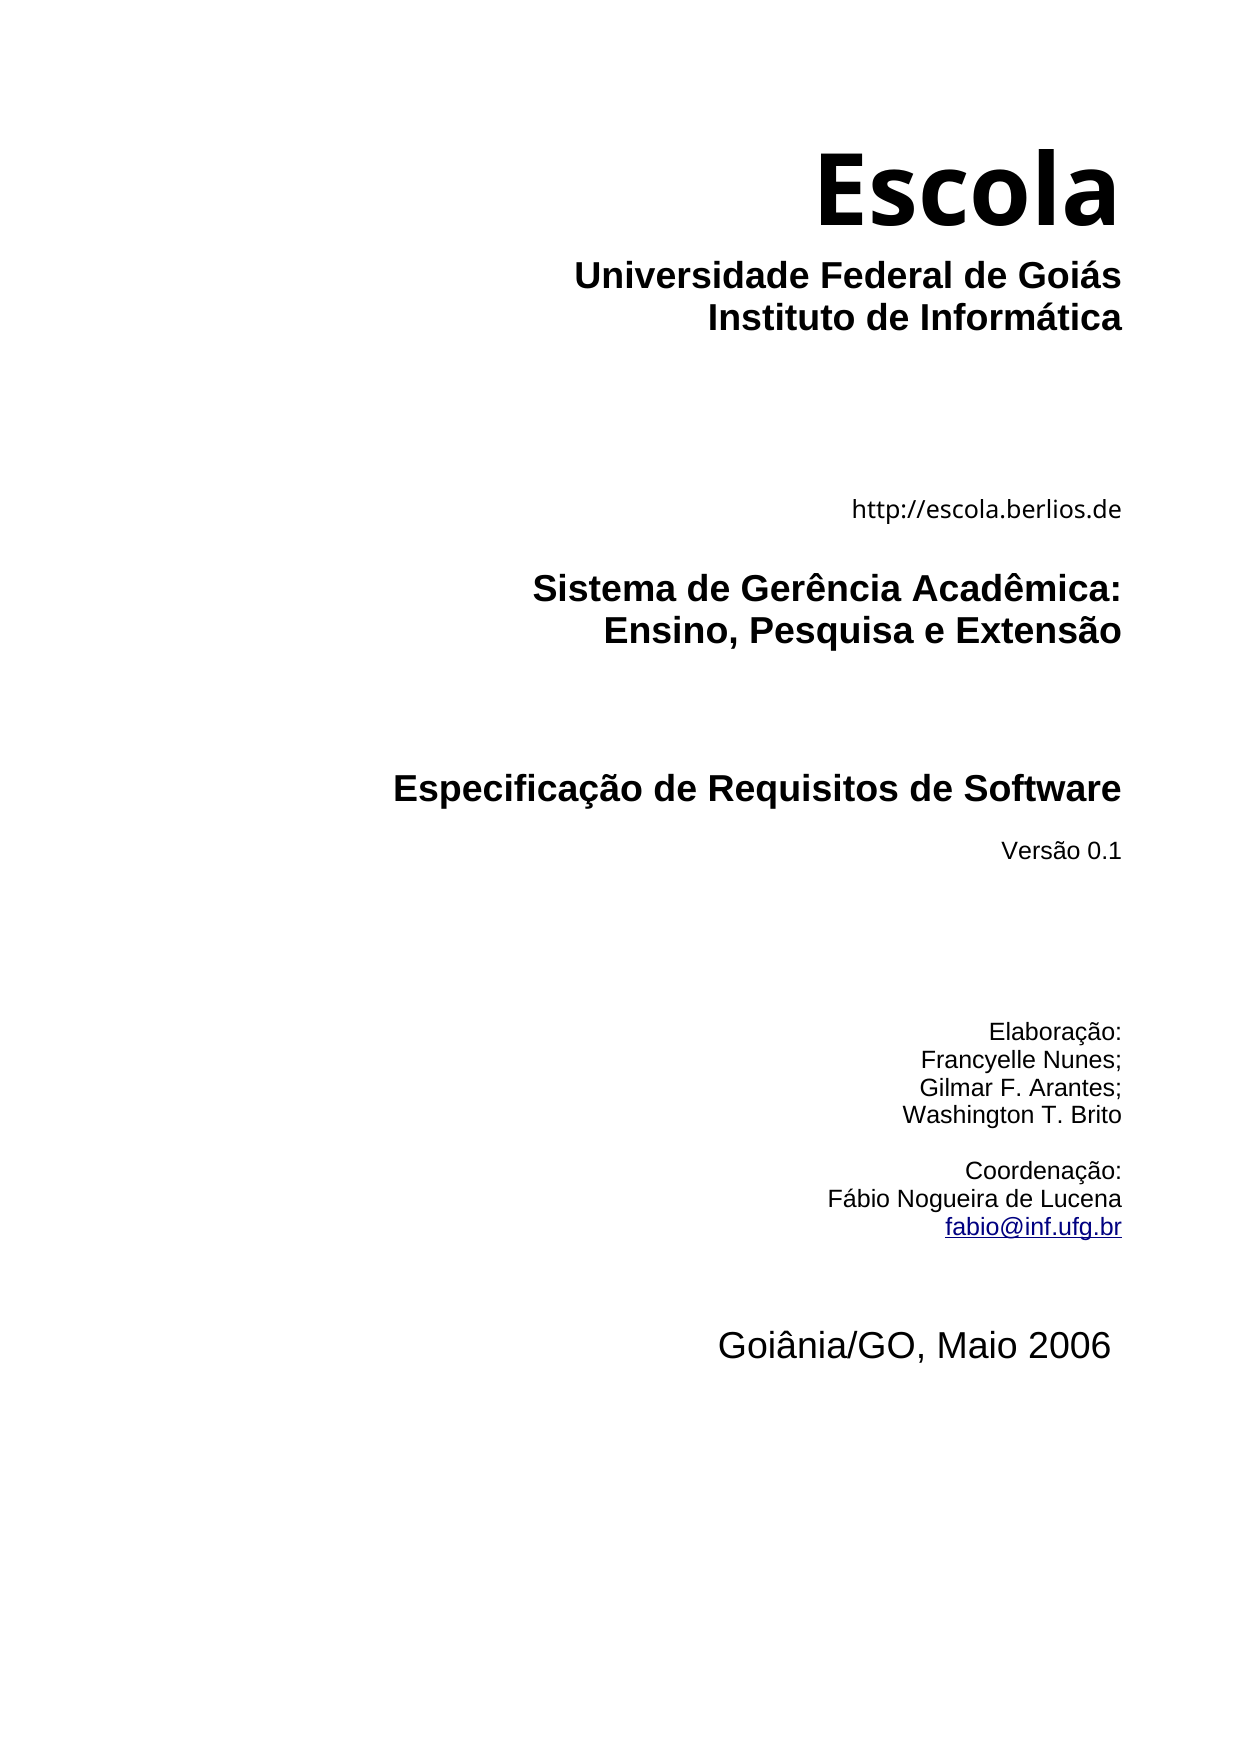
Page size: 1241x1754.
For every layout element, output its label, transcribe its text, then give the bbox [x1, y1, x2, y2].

text Elaboração: [118, 1018, 1122, 1046]
text Gilmar F. Arantes; [118, 1073, 1122, 1101]
title Escola Universidade Federal de Goiás Instituto de Informática [118, 118, 1122, 338]
text Washington T. Brito [118, 1101, 1122, 1129]
text Francyelle Nunes; [118, 1046, 1122, 1073]
title http://escola.berlios.de Sistema de Gerência Acadêmica: Ensino, Pesquisa e Extensão [118, 491, 1122, 651]
text Goiânia/GO, Maio 2006 [118, 1325, 1122, 1367]
title Versão 0.1 [118, 837, 1122, 865]
text Fábio Nogueira de Lucena fabio@inf.ufg.br [118, 1185, 1122, 1241]
title Especificação de Requisitos de Software [118, 767, 1122, 809]
text Coordenação: [118, 1157, 1122, 1185]
